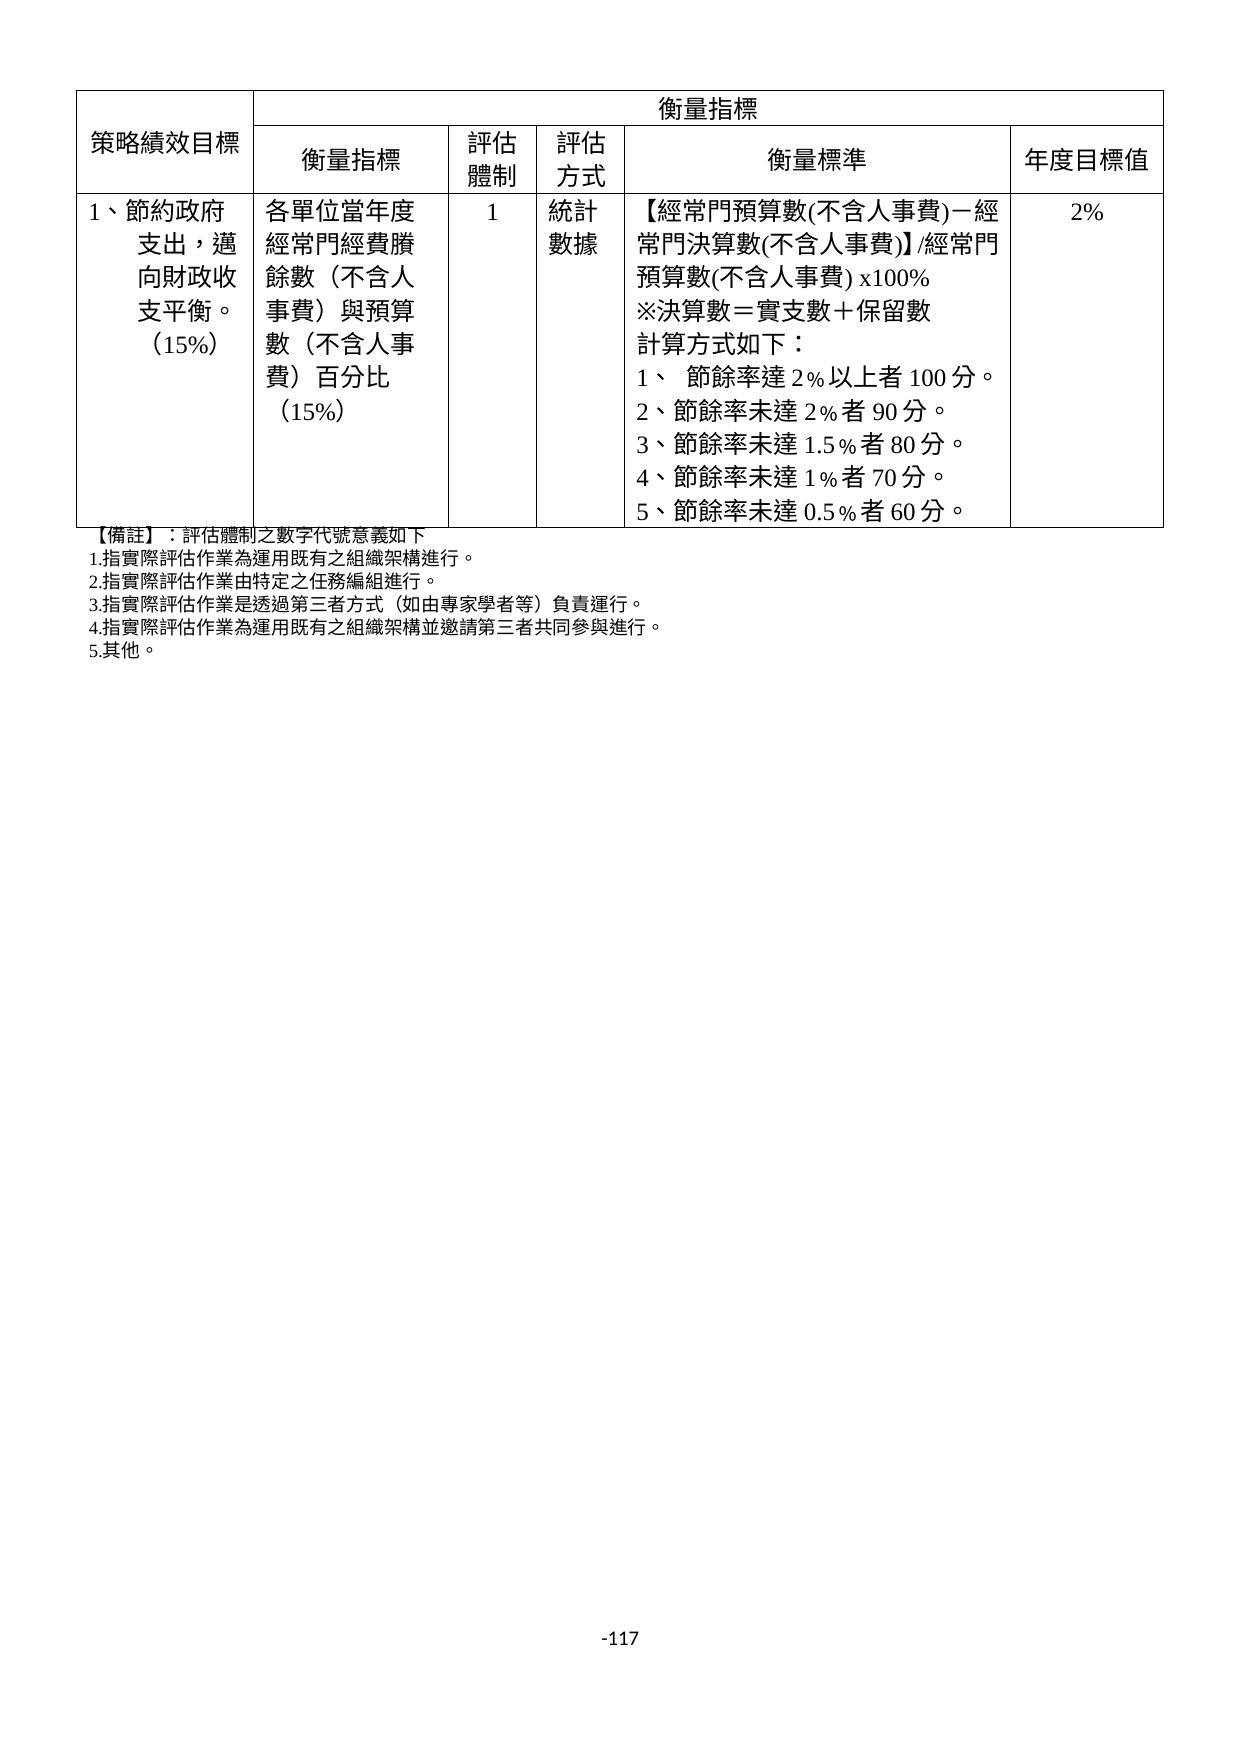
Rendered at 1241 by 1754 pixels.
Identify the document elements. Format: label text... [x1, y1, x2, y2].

table_cell 年度目標值 [1011, 126, 1163, 192]
table_cell 衡量指標 [254, 126, 448, 192]
list 其他。 [88, 642, 1152, 661]
list 指實際評估作業由特定之任務編組進行。 [88, 574, 1152, 592]
table_cell 1 [449, 194, 536, 527]
table_cell 評估體制 [449, 126, 536, 192]
list 指實際評估作業為運用既有之組織架構並邀請第三者共同參與進行。 [88, 619, 1152, 638]
list 指實際評估作業是透過第三者方式（如由專家學者等）負責運行。 [88, 597, 1152, 615]
table_cell 衡量標準 [625, 126, 1010, 192]
table_cell 【經常門預算數(不含人事費)－經常門決算數(不含人事費)】/經常門預算數(不含人事費) x100% ※決算數＝實支數＋保留數 計算方式如下： 1、 節餘率達2﹪以上者100分。 2、節餘率未達 2﹪者 90分。 3、節餘率未達1.5﹪者 80分。 4、節餘率未達1﹪者 70分。 5、節餘率未達0.5﹪者 60分。 [625, 194, 1010, 527]
table_cell 節約政府支出，邁向財政收支平衡。（15%） [77, 194, 253, 527]
table_header 衡量指標 [254, 91, 1163, 125]
table_cell 各單位當年度經常門經費賸餘數（不含人事費）與預算數（不含人事費）百分比（15%） [254, 194, 448, 527]
table_header 策略績效目標 [77, 91, 253, 192]
table_cell 統計數據 [537, 194, 624, 527]
table_cell 2% [1011, 194, 1163, 527]
text 【備註】：評估體制之數字代號意義如下 [88, 528, 1152, 547]
list 指實際評估作業為運用既有之組織架構進行。 [88, 551, 1152, 569]
table_cell 評估方式 [537, 126, 624, 192]
